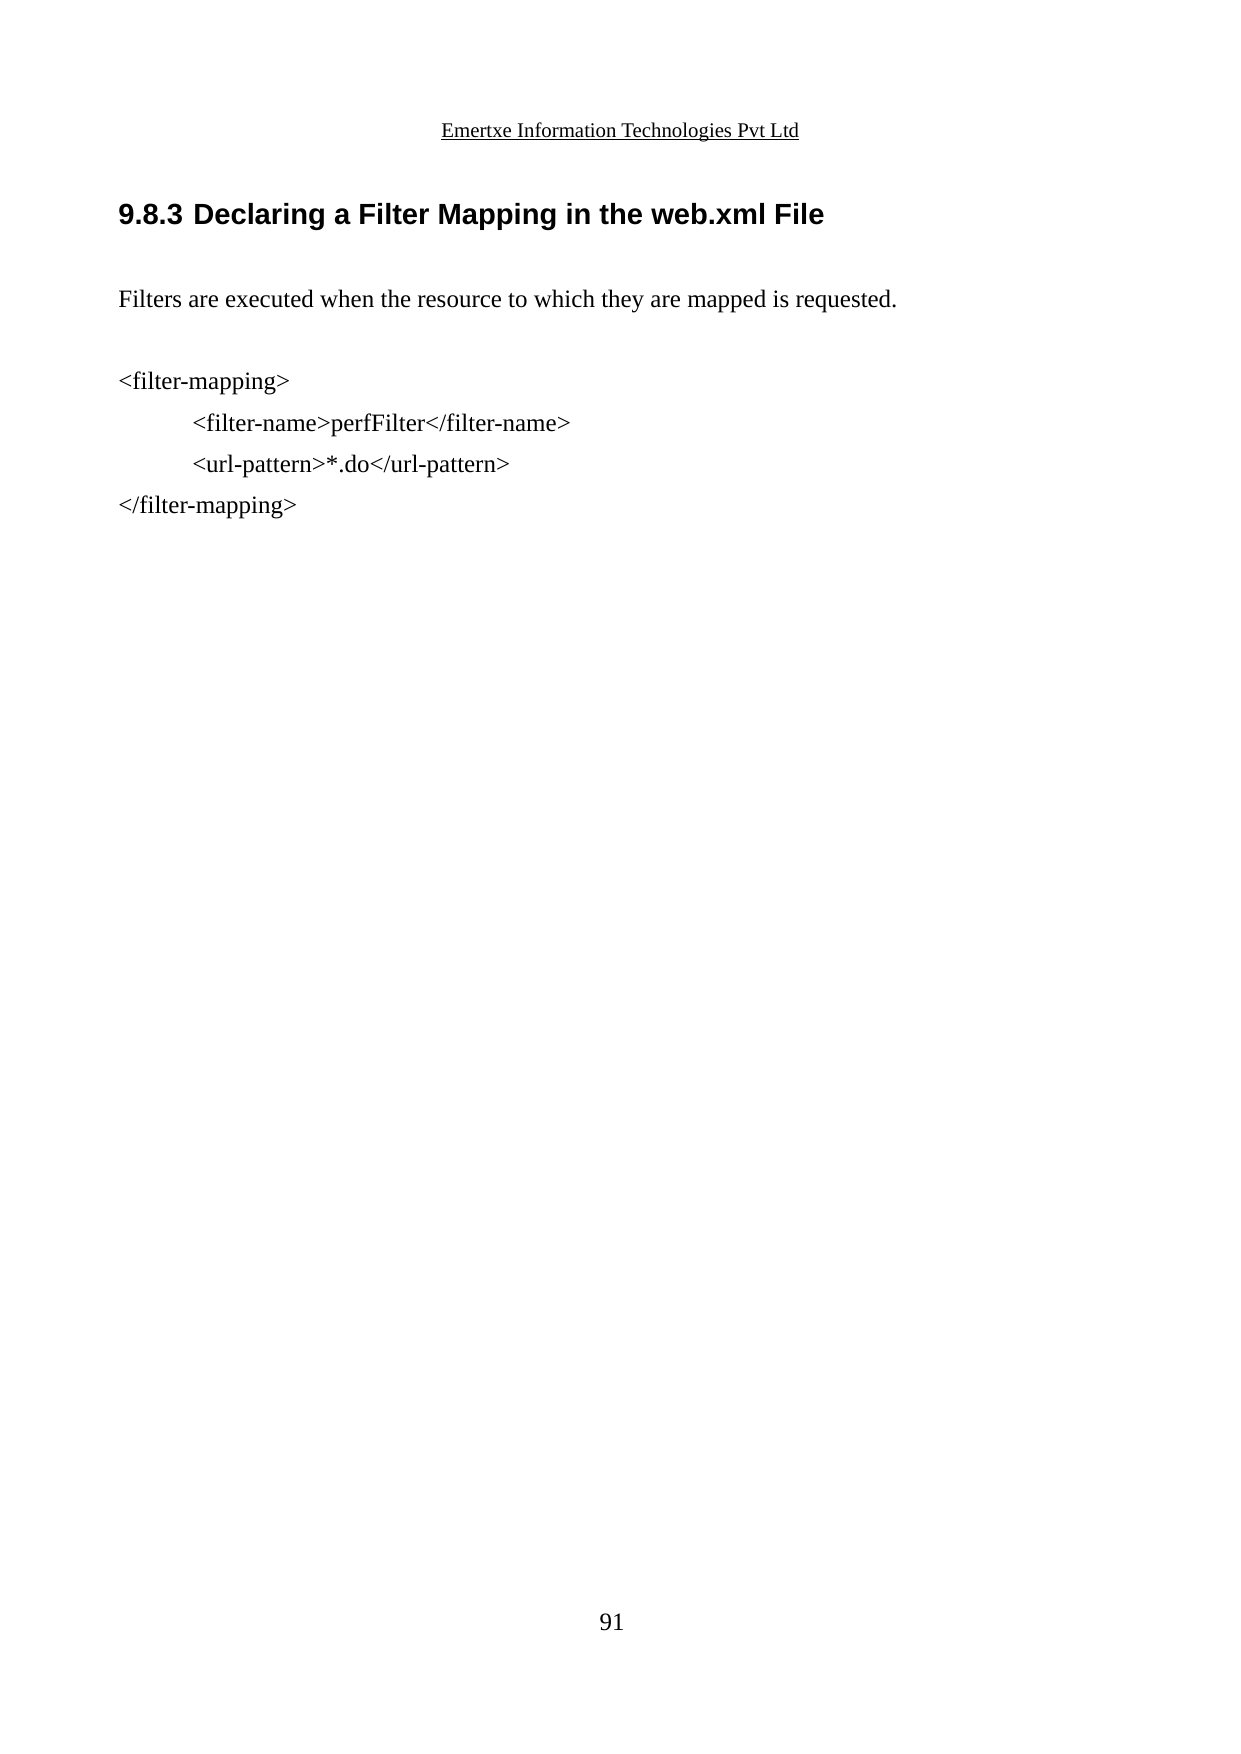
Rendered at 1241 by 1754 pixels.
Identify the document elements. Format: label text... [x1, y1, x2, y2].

text </filter-mapping> [118, 490, 1122, 519]
text <url-pattern>*.do</url-pattern> [118, 449, 1122, 478]
text <filter-mapping> [118, 366, 1122, 395]
subtitle Declaring a Filter Mapping in the web.xml File [118, 197, 1122, 230]
text <filter-name>perfFilter</filter-name> [118, 408, 1122, 436]
text Filters are executed when the resource to which they are mapped is requested. [118, 284, 1122, 313]
